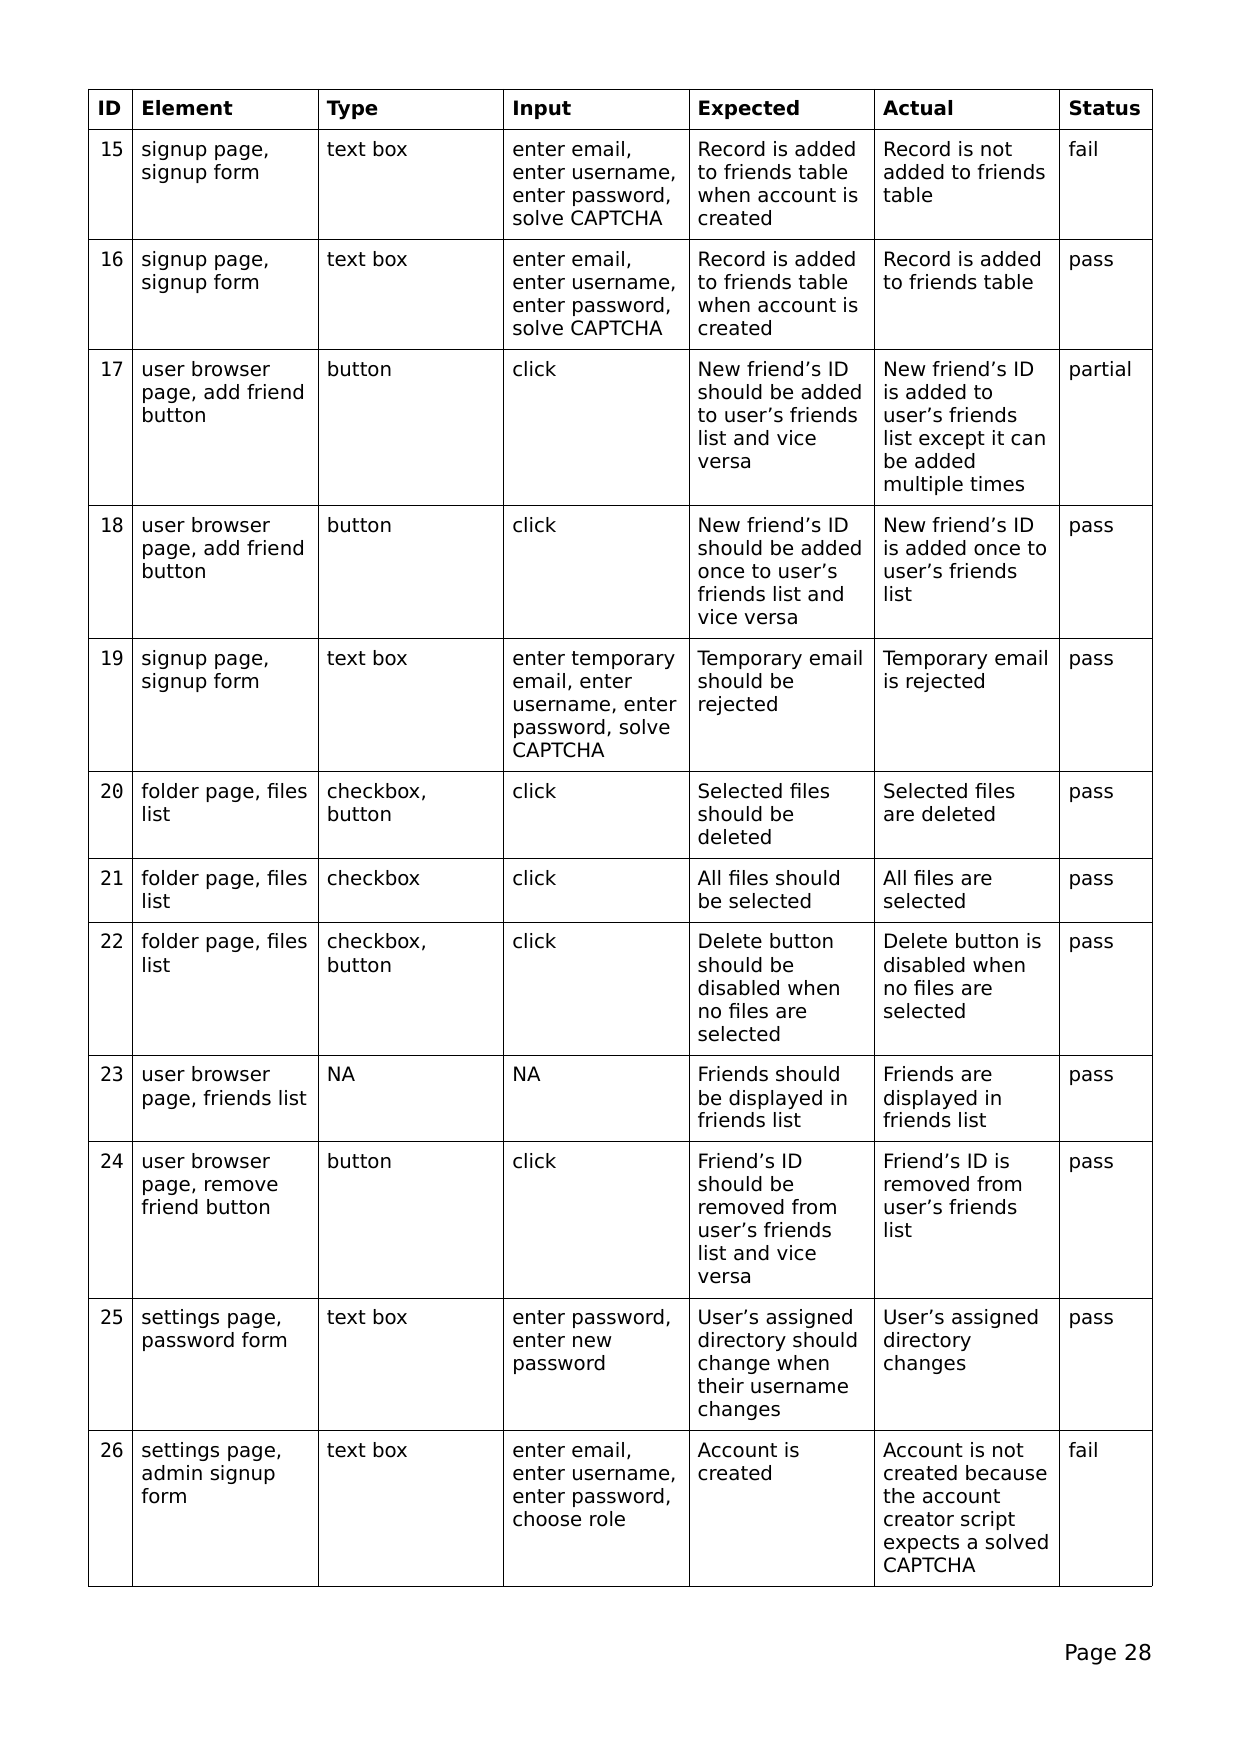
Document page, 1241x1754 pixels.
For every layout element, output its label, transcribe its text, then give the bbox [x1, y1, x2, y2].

table_cell user browser page, add friend button [133, 506, 318, 638]
table_cell 24 [89, 1142, 132, 1297]
table_cell folder page, files list [133, 923, 318, 1054]
table_cell checkbox, button [319, 923, 503, 1054]
table_header Input [504, 90, 689, 129]
table_cell NA [504, 1056, 689, 1141]
table_header ID [89, 90, 132, 129]
table_cell button [319, 1142, 503, 1297]
table_cell 18 [89, 506, 132, 638]
table_cell text box [319, 1299, 503, 1430]
table_cell New friend’s ID should be added once to user’s friends list and vice versa [690, 506, 874, 638]
table_cell 21 [89, 859, 132, 922]
table_cell 25 [89, 1299, 132, 1430]
table_cell signup page, signup form [133, 240, 318, 349]
table_cell 26 [89, 1431, 132, 1586]
table_cell folder page, files list [133, 859, 318, 922]
table_cell settings page, admin signup form [133, 1431, 318, 1586]
table_cell folder page, files list [133, 772, 318, 858]
table_cell checkbox, button [319, 772, 503, 858]
table_cell fail [1060, 130, 1152, 239]
table_cell pass [1060, 1299, 1152, 1430]
table_cell text box [319, 1431, 503, 1586]
table_cell click [504, 859, 689, 922]
table_cell checkbox [319, 859, 503, 922]
table_cell Record is added to friends table [875, 240, 1059, 349]
table_cell enter temporary email, enter username, enter password, solve CAPTCHA [504, 639, 689, 771]
table_cell User’s assigned directory changes [875, 1299, 1059, 1430]
table_cell New friend’s ID is added once to user’s friends list [875, 506, 1059, 638]
table_cell pass [1060, 639, 1152, 771]
table_cell Friends should be displayed in friends list [690, 1056, 874, 1141]
table_cell Selected files should be deleted [690, 772, 874, 858]
table_cell pass [1060, 772, 1152, 858]
table_cell 22 [89, 923, 132, 1054]
table_cell text box [319, 240, 503, 349]
table_cell fail [1060, 1431, 1152, 1586]
table_cell pass [1060, 240, 1152, 349]
table_cell New friend’s ID should be added to user’s friends list and vice versa [690, 350, 874, 505]
table_cell enter email, enter username, enter password, solve CAPTCHA [504, 240, 689, 349]
table_cell pass [1060, 1056, 1152, 1141]
table_cell click [504, 506, 689, 638]
table_cell 15 [89, 130, 132, 239]
table_cell All files are selected [875, 859, 1059, 922]
table_cell Friend’s ID should be removed from user’s friends list and vice versa [690, 1142, 874, 1297]
table_cell NA [319, 1056, 503, 1141]
table_cell text box [319, 130, 503, 239]
table_cell Delete button should be disabled when no files are selected [690, 923, 874, 1054]
table_cell 23 [89, 1056, 132, 1141]
table_cell text box [319, 639, 503, 771]
table_cell Account is created [690, 1431, 874, 1586]
table_cell partial [1060, 350, 1152, 505]
table_cell All files should be selected [690, 859, 874, 922]
table_cell settings page, password form [133, 1299, 318, 1430]
table_cell Selected files are deleted [875, 772, 1059, 858]
table_header Expected [690, 90, 874, 129]
table_cell pass [1060, 923, 1152, 1054]
table_cell click [504, 1142, 689, 1297]
table_cell pass [1060, 859, 1152, 922]
table_header Type [319, 90, 503, 129]
table_cell Account is not created because the account creator script expects a solved CAPTCHA [875, 1431, 1059, 1586]
table_cell user browser page, friends list [133, 1056, 318, 1141]
table_cell user browser page, add friend button [133, 350, 318, 505]
table_cell Friend’s ID is removed from user’s friends list [875, 1142, 1059, 1297]
table_cell 19 [89, 639, 132, 771]
table_cell enter email, enter username, enter password, choose role [504, 1431, 689, 1586]
table_cell signup page, signup form [133, 130, 318, 239]
table_cell Record is added to friends table when account is created [690, 240, 874, 349]
table_cell button [319, 350, 503, 505]
table_cell Record is not added to friends table [875, 130, 1059, 239]
table_cell enter password, enter new password [504, 1299, 689, 1430]
table_cell 20 [89, 772, 132, 858]
table_cell pass [1060, 506, 1152, 638]
table_header Element [133, 90, 318, 129]
table_cell enter email, enter username, enter password, solve CAPTCHA [504, 130, 689, 239]
table_cell user browser page, remove friend button [133, 1142, 318, 1297]
table_cell click [504, 350, 689, 505]
table_cell Temporary email is rejected [875, 639, 1059, 771]
table_header Status [1060, 90, 1152, 129]
table_cell 17 [89, 350, 132, 505]
table_cell Temporary email should be rejected [690, 639, 874, 771]
table_cell Friends are displayed in friends list [875, 1056, 1059, 1141]
table_cell Delete button is disabled when no files are selected [875, 923, 1059, 1054]
table_header Actual [875, 90, 1059, 129]
table_cell 16 [89, 240, 132, 349]
table_cell User’s assigned directory should change when their username changes [690, 1299, 874, 1430]
table_cell New friend’s ID is added to user’s friends list except it can be added multiple times [875, 350, 1059, 505]
table_cell Record is added to friends table when account is created [690, 130, 874, 239]
table_cell button [319, 506, 503, 638]
table_cell click [504, 923, 689, 1054]
table_cell click [504, 772, 689, 858]
table_cell signup page, signup form [133, 639, 318, 771]
table_cell pass [1060, 1142, 1152, 1297]
